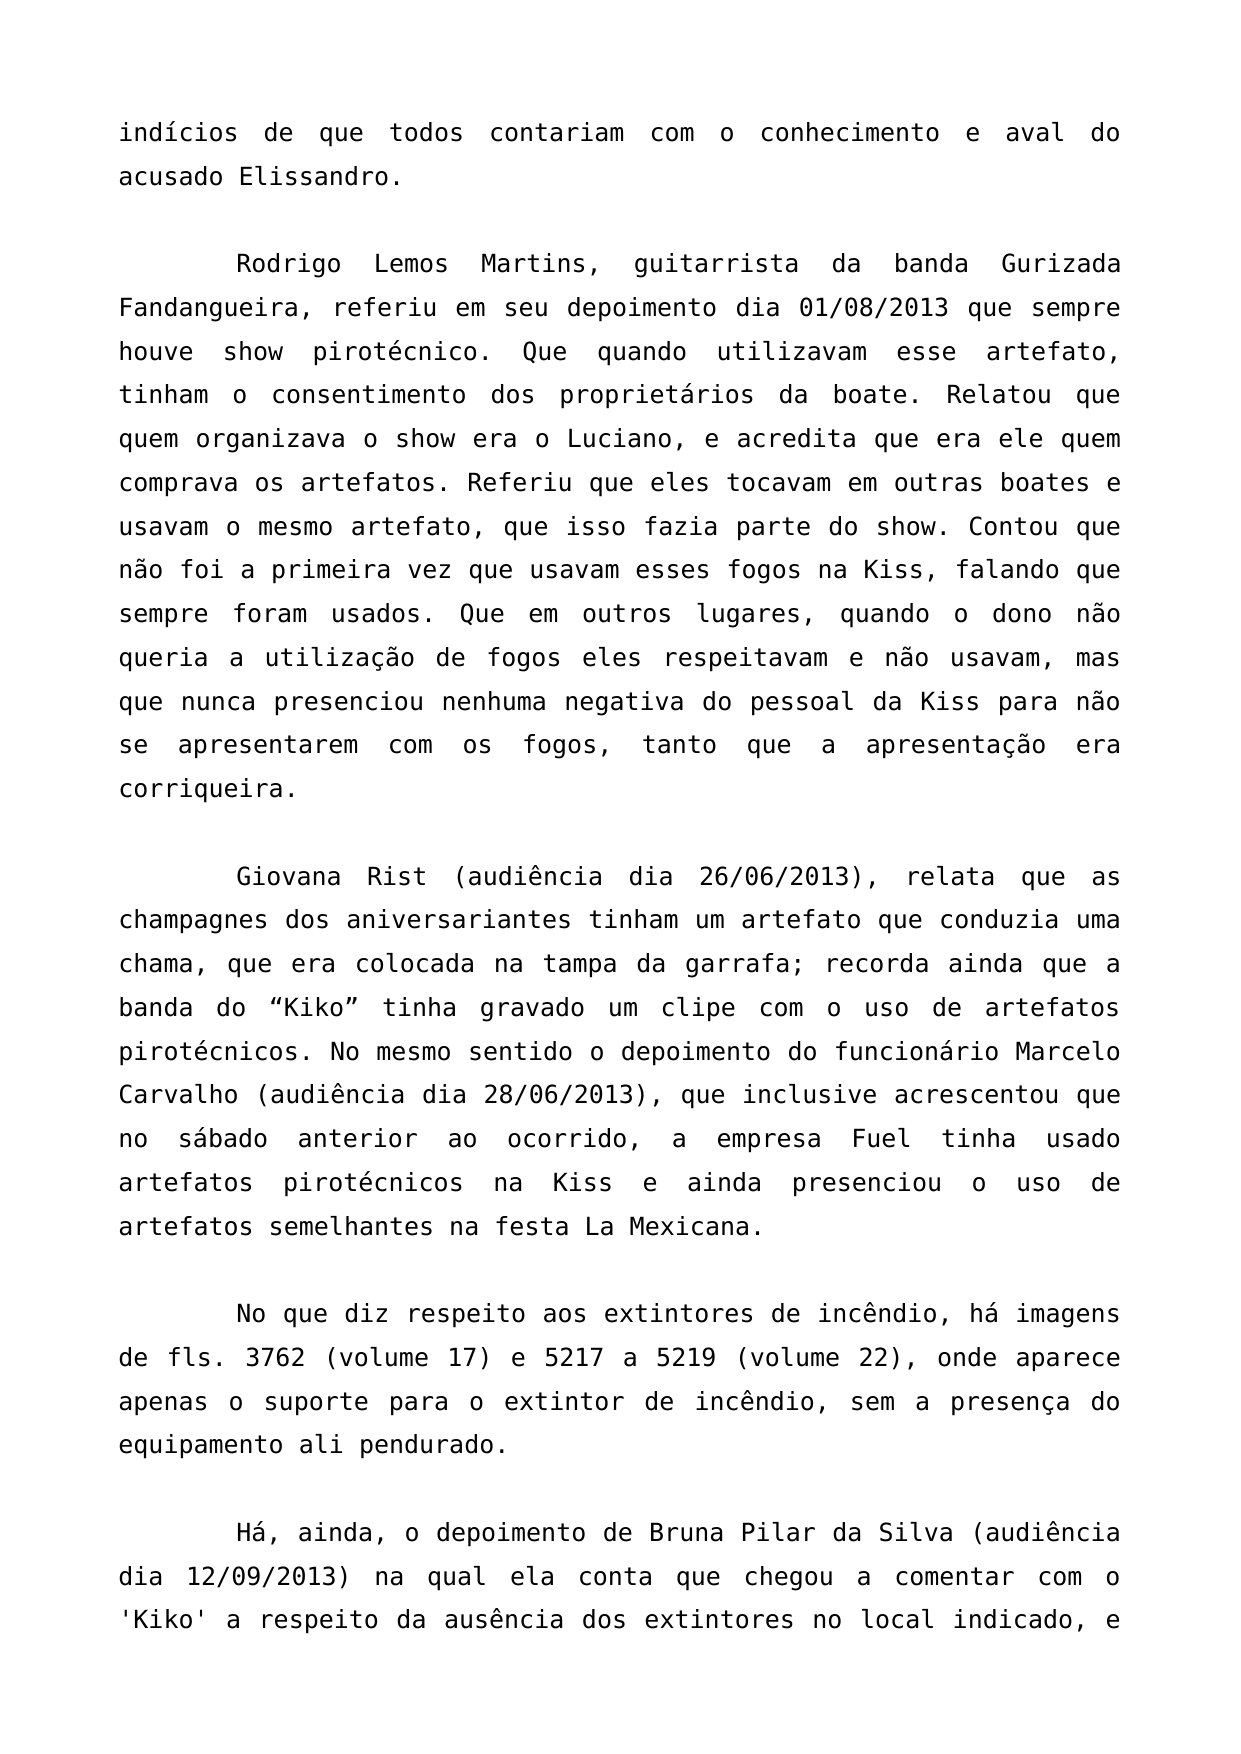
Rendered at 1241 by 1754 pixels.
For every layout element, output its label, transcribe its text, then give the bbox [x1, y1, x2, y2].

text Rodrigo Lemos Martins, guitarrista da banda Gurizada Fandangueira, referiu em seu depoimento dia 01/08/2013 que sempre houve show pirotécnico. Que quando utilizavam esse artefato, tinham o consentimento dos proprietários da boate. Relatou que quem organizava o show era o Luciano, e acredita que era ele quem comprava os artefatos. Referiu que eles tocavam em outras boates e usavam o mesmo artefato, que isso fazia parte do show. Contou que não foi a primeira vez que usavam esses fogos na Kiss, falando que sempre foram usados. Que em outros lugares, quando o dono não queria a utilização de fogos eles respeitavam e não usavam, mas que nunca presenciou nenhuma negativa do pessoal da Kiss para não se apresentarem com os fogos, tanto que a apresentação era corriqueira. [118, 249, 1122, 803]
text Giovana Rist (audiência dia 26/06/2013), relata que as champagnes dos aniversariantes tinham um artefato que conduzia uma chama, que era colocada na tampa da garrafa; recorda ainda que a banda do “Kiko” tinha gravado um clipe com o uso de artefatos pirotécnicos. No mesmo sentido o depoimento do funcionário Marcelo Carvalho (audiência dia 28/06/2013), que inclusive acrescentou que no sábado anterior ao ocorrido, a empresa Fuel tinha usado artefatos pirotécnicos na Kiss e ainda presenciou o uso de artefatos semelhantes na festa La Mexicana. [118, 862, 1122, 1241]
text Há, ainda, o depoimento de Bruna Pilar da Silva (audiência dia 12/09/2013) na qual ela conta que chegou a comentar com o 'Kiko' a respeito da ausência dos extintores no local indicado, e [118, 1518, 1122, 1635]
text indícios de que todos contariam com o conhecimento e aval do acusado Elissandro. [118, 118, 1122, 191]
text No que diz respeito aos extintores de incêndio, há imagens de fls. 3762 (volume 17) e 5217 a 5219 (volume 22), onde aparece apenas o suporte para o extintor de incêndio, sem a presença do equipamento ali pendurado. [118, 1299, 1122, 1460]
